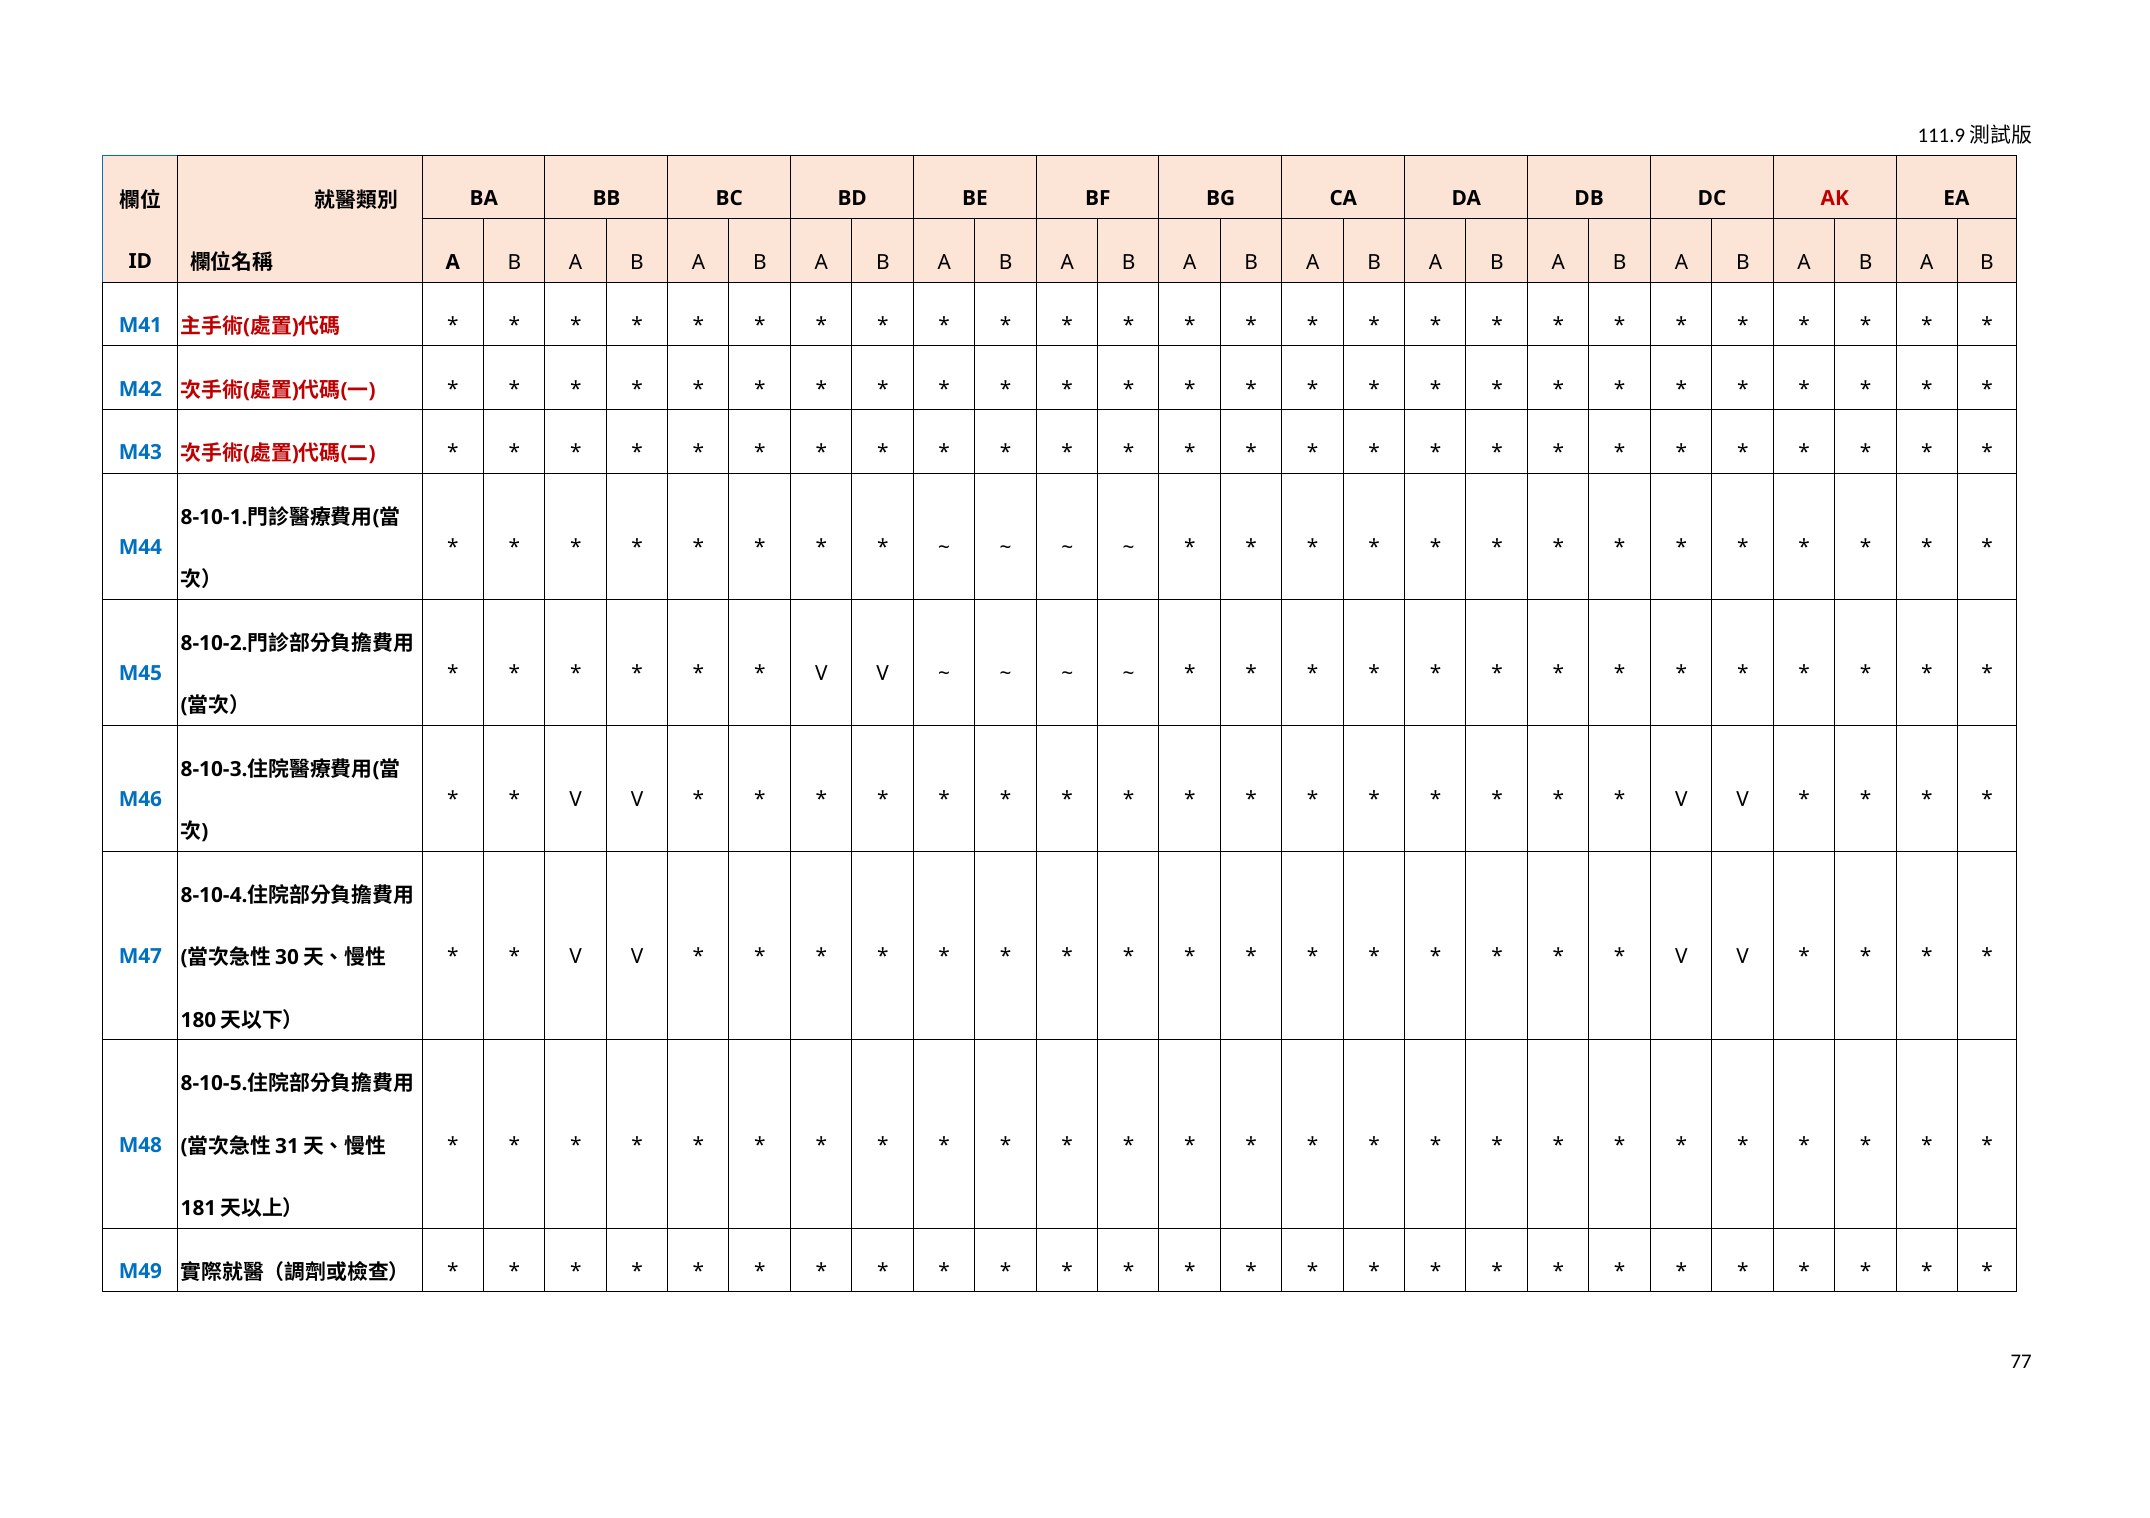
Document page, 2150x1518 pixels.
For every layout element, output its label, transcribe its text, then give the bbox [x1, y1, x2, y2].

table_cell * [1897, 410, 1957, 472]
table_cell B [729, 219, 790, 282]
table_cell * [975, 726, 1036, 851]
table_cell * [729, 726, 790, 851]
table_cell * [423, 1040, 483, 1228]
table_cell V [545, 852, 606, 1039]
table_cell ~ [975, 474, 1036, 598]
table_cell * [1774, 410, 1834, 472]
table_cell * [1712, 346, 1773, 409]
table_cell * [1159, 726, 1220, 851]
table_cell * [1897, 600, 1957, 724]
table_cell V [1712, 852, 1773, 1039]
table_cell * [607, 346, 667, 409]
table_cell * [1098, 1040, 1158, 1228]
table_cell * [729, 283, 790, 345]
table_cell * [1344, 346, 1404, 409]
table_cell * [1405, 1229, 1465, 1291]
table_cell * [545, 410, 606, 472]
table_cell B [1344, 219, 1404, 282]
table_cell V [1651, 852, 1711, 1039]
table_cell * [607, 283, 667, 345]
table_header BB [545, 156, 667, 218]
table_cell * [975, 283, 1036, 345]
table_cell ~ [975, 600, 1036, 724]
table_cell 8-10-5.住院部分負擔費用(當次急性31天、慢性181天以上） [178, 1040, 422, 1228]
table_cell * [914, 346, 974, 409]
table_header DB [1528, 156, 1650, 218]
table_cell * [1958, 474, 2016, 598]
table_cell * [1282, 283, 1343, 345]
table_cell 8-10-2.門診部分負擔費用(當次） [178, 600, 422, 724]
table_cell * [791, 283, 851, 345]
table_cell * [1221, 410, 1281, 472]
table_cell B [1589, 219, 1650, 282]
table_cell * [852, 410, 913, 472]
table_cell * [1774, 1229, 1834, 1291]
table_cell M43 [103, 410, 177, 472]
table_cell * [1282, 1040, 1343, 1228]
table_cell A [668, 219, 728, 282]
table_cell * [1405, 600, 1465, 724]
table_cell * [1221, 1229, 1281, 1291]
table_cell * [668, 283, 728, 345]
table_cell V [791, 600, 851, 724]
table_cell * [423, 410, 483, 472]
table_cell * [1159, 1229, 1220, 1291]
table_cell * [1037, 283, 1097, 345]
table_cell * [1651, 1040, 1711, 1228]
table_cell * [1037, 726, 1097, 851]
table_cell ~ [914, 474, 974, 598]
table_cell * [545, 474, 606, 598]
table_cell M48 [103, 1040, 177, 1228]
table_cell * [423, 346, 483, 409]
table_cell * [791, 1040, 851, 1228]
table_cell * [1344, 283, 1404, 345]
table_cell * [1466, 410, 1527, 472]
table_cell B [1098, 219, 1158, 282]
table_cell * [729, 474, 790, 598]
table_cell * [1282, 346, 1343, 409]
table_cell 8-10-1.門診醫療費用(當次） [178, 474, 422, 598]
table_cell B [607, 219, 667, 282]
table_cell * [729, 852, 790, 1039]
table_cell * [1037, 1040, 1097, 1228]
table_cell * [607, 1040, 667, 1228]
table_cell M42 [103, 346, 177, 409]
table_cell V [607, 852, 667, 1039]
table_cell B [1712, 219, 1773, 282]
table_cell A [545, 219, 606, 282]
table_cell * [975, 346, 1036, 409]
table_cell B [1466, 219, 1527, 282]
table_cell 次手術(處置)代碼(一) [178, 346, 422, 409]
table_cell M45 [103, 600, 177, 724]
table_cell A [791, 219, 851, 282]
table_cell ~ [1098, 600, 1158, 724]
table_cell * [852, 474, 913, 598]
table_cell * [423, 600, 483, 724]
table_header AK [1774, 156, 1896, 218]
table_cell * [607, 410, 667, 472]
table_cell * [607, 600, 667, 724]
table_cell * [1221, 726, 1281, 851]
table_cell * [791, 410, 851, 472]
table_cell V [852, 600, 913, 724]
table_cell A [1897, 219, 1957, 282]
table_header CA [1282, 156, 1404, 218]
table_header BC [668, 156, 790, 218]
table_cell A [1405, 219, 1465, 282]
table_cell * [1835, 600, 1896, 724]
table_cell * [423, 852, 483, 1039]
table_cell * [668, 600, 728, 724]
table_cell * [791, 726, 851, 851]
table_cell A [1037, 219, 1097, 282]
table_cell * [1528, 726, 1588, 851]
table_header EA [1897, 156, 2016, 218]
table_cell * [1159, 474, 1220, 598]
table_cell * [1528, 283, 1588, 345]
table_cell * [1651, 410, 1711, 472]
table_cell B [484, 219, 544, 282]
table_cell * [1159, 346, 1220, 409]
table_cell * [1835, 283, 1896, 345]
table_cell * [1344, 726, 1404, 851]
table_cell * [852, 1229, 913, 1291]
table_header 就醫類別 欄位名稱 [178, 156, 422, 282]
table_cell * [1405, 346, 1465, 409]
table_cell * [1651, 283, 1711, 345]
table_cell * [1405, 726, 1465, 851]
table_cell * [791, 1229, 851, 1291]
table_header BG [1159, 156, 1281, 218]
table_cell * [1589, 410, 1650, 472]
table_cell M46 [103, 726, 177, 851]
table_cell ~ [1037, 600, 1097, 724]
table_cell * [1897, 283, 1957, 345]
table_cell * [975, 1040, 1036, 1228]
table_cell * [1466, 1229, 1527, 1291]
table_cell * [1712, 283, 1773, 345]
table_cell 主手術(處置)代碼 [178, 283, 422, 345]
table_cell * [1835, 346, 1896, 409]
table_cell * [1528, 1040, 1588, 1228]
table_cell * [1159, 410, 1220, 472]
table_cell * [484, 283, 544, 345]
table_cell * [1282, 726, 1343, 851]
table_cell * [1159, 600, 1220, 724]
table_cell * [1221, 346, 1281, 409]
table_cell * [1466, 1040, 1527, 1228]
table_cell M47 [103, 852, 177, 1039]
table_cell * [1528, 852, 1588, 1039]
table_cell ~ [914, 600, 974, 724]
table_cell * [914, 1229, 974, 1291]
table_cell * [1098, 726, 1158, 851]
table_cell * [1159, 283, 1220, 345]
table_cell * [914, 726, 974, 851]
table_cell * [1589, 1229, 1650, 1291]
table_cell * [1037, 410, 1097, 472]
table_cell 8-10-3.住院醫療費用(當次) [178, 726, 422, 851]
table_cell * [914, 410, 974, 472]
table_cell * [545, 346, 606, 409]
table_cell * [1835, 1040, 1896, 1228]
table_cell * [1712, 410, 1773, 472]
table_cell * [1958, 346, 2016, 409]
table_cell * [1958, 410, 2016, 472]
table_cell * [914, 1040, 974, 1228]
table_cell * [1774, 346, 1834, 409]
table_cell * [1466, 600, 1527, 724]
table_cell * [1344, 600, 1404, 724]
table_cell * [423, 474, 483, 598]
table_header BE [914, 156, 1036, 218]
table_cell * [1466, 283, 1527, 345]
table_cell V [545, 726, 606, 851]
table_cell * [975, 410, 1036, 472]
table_cell * [545, 283, 606, 345]
table_cell * [484, 1229, 544, 1291]
table_cell * [914, 283, 974, 345]
table_cell * [791, 474, 851, 598]
table_cell * [1651, 600, 1711, 724]
table_cell * [1466, 852, 1527, 1039]
table_cell * [729, 410, 790, 472]
table_cell * [1159, 1040, 1220, 1228]
table_cell * [852, 1040, 913, 1228]
table_cell * [1774, 726, 1834, 851]
table_cell * [1405, 474, 1465, 598]
table_cell * [1774, 600, 1834, 724]
table_cell * [423, 726, 483, 851]
table_cell * [1835, 726, 1896, 851]
table_cell 實際就醫（調劑或檢查） [178, 1229, 422, 1291]
table_cell * [1958, 283, 2016, 345]
table_cell * [1835, 1229, 1896, 1291]
table_cell 次手術(處置)代碼(二) [178, 410, 422, 472]
table_cell * [729, 346, 790, 409]
table_cell * [1589, 283, 1650, 345]
table_cell V [1712, 726, 1773, 851]
table_cell * [1098, 346, 1158, 409]
table_cell * [1651, 474, 1711, 598]
table_cell * [484, 726, 544, 851]
table_header DA [1405, 156, 1527, 218]
table_cell * [852, 283, 913, 345]
table_cell M49 [103, 1229, 177, 1291]
table_cell * [484, 474, 544, 598]
table_cell * [1589, 474, 1650, 598]
table_cell * [1098, 410, 1158, 472]
table_cell * [1897, 726, 1957, 851]
table_cell * [1344, 410, 1404, 472]
table_cell * [1037, 346, 1097, 409]
table_cell * [1897, 474, 1957, 598]
table_cell * [1405, 410, 1465, 472]
table_cell * [1958, 600, 2016, 724]
table_cell * [668, 852, 728, 1039]
table_cell * [975, 1229, 1036, 1291]
table_cell * [1712, 600, 1773, 724]
table_cell * [545, 1229, 606, 1291]
table_cell * [1589, 346, 1650, 409]
table_cell * [1897, 1229, 1957, 1291]
table_cell M41 [103, 283, 177, 345]
table_cell * [668, 1229, 728, 1291]
table_cell * [1221, 600, 1281, 724]
table_cell * [852, 346, 913, 409]
table_cell * [1528, 474, 1588, 598]
table_cell * [1405, 1040, 1465, 1228]
table_cell 8-10-4.住院部分負擔費用(當次急性30天、慢性180天以下） [178, 852, 422, 1039]
table_cell * [1466, 346, 1527, 409]
table_cell * [1712, 1040, 1773, 1228]
table_cell * [1282, 600, 1343, 724]
table_cell * [1344, 1229, 1404, 1291]
table_cell * [1344, 474, 1404, 598]
table_cell B [1221, 219, 1281, 282]
table_cell * [1528, 410, 1588, 472]
table_cell * [1282, 1229, 1343, 1291]
table_cell * [668, 1040, 728, 1228]
table_cell * [1651, 1229, 1711, 1291]
table_cell * [545, 1040, 606, 1228]
table_cell * [1589, 852, 1650, 1039]
table_cell B [1958, 219, 2016, 282]
table_cell * [1098, 1229, 1158, 1291]
table_cell A [1159, 219, 1220, 282]
table_cell * [1221, 474, 1281, 598]
table_cell * [484, 1040, 544, 1228]
table_cell * [1344, 1040, 1404, 1228]
table_cell B [1835, 219, 1896, 282]
table_cell A [1528, 219, 1588, 282]
table_header BF [1037, 156, 1158, 218]
table_cell * [1098, 283, 1158, 345]
table_cell * [1958, 1040, 2016, 1228]
table_cell * [1037, 1229, 1097, 1291]
table_cell M44 [103, 474, 177, 598]
table_cell * [852, 852, 913, 1039]
table_cell * [668, 346, 728, 409]
table_cell * [1589, 1040, 1650, 1228]
table_cell A [1774, 219, 1834, 282]
table_cell * [1282, 852, 1343, 1039]
table_cell * [975, 852, 1036, 1039]
table_cell * [484, 410, 544, 472]
table_cell * [423, 1229, 483, 1291]
table_cell * [1221, 1040, 1281, 1228]
table_header 欄位ID [103, 156, 177, 282]
table_cell * [791, 346, 851, 409]
table_cell * [607, 1229, 667, 1291]
table_cell * [1897, 1040, 1957, 1228]
table_cell * [1405, 852, 1465, 1039]
table_cell B [852, 219, 913, 282]
table_cell * [729, 600, 790, 724]
table_cell * [729, 1229, 790, 1291]
table_cell * [668, 474, 728, 598]
table_cell * [1589, 600, 1650, 724]
table_cell * [545, 600, 606, 724]
table_cell * [1528, 1229, 1588, 1291]
table_cell * [1712, 474, 1773, 598]
table_cell * [1958, 1229, 2016, 1291]
table_cell A [914, 219, 974, 282]
table_header BD [791, 156, 913, 218]
table_cell * [1835, 852, 1896, 1039]
table_cell * [1774, 474, 1834, 598]
table_cell * [1835, 410, 1896, 472]
table_cell ~ [1098, 474, 1158, 598]
table_cell * [1159, 852, 1220, 1039]
table_cell * [914, 852, 974, 1039]
table_cell * [1466, 726, 1527, 851]
table_cell A [1651, 219, 1711, 282]
table_cell * [1282, 474, 1343, 598]
table_cell * [1528, 346, 1588, 409]
table_header DC [1651, 156, 1773, 218]
table_cell * [1835, 474, 1896, 598]
table_cell * [1958, 726, 2016, 851]
table_cell * [484, 600, 544, 724]
table_cell A [1282, 219, 1343, 282]
table_cell * [1344, 852, 1404, 1039]
table_cell * [1221, 852, 1281, 1039]
table_cell * [1897, 852, 1957, 1039]
table_cell * [852, 726, 913, 851]
table_cell * [1774, 283, 1834, 345]
table_cell * [1282, 410, 1343, 472]
table_cell * [1589, 726, 1650, 851]
table_cell * [1528, 600, 1588, 724]
table_header BA [423, 156, 544, 218]
table_cell * [1098, 852, 1158, 1039]
table_cell * [1221, 283, 1281, 345]
table_cell * [1651, 346, 1711, 409]
table_cell * [423, 283, 483, 345]
table_cell * [1958, 852, 2016, 1039]
table_cell * [607, 474, 667, 598]
table_cell * [1774, 1040, 1834, 1228]
table_cell B [975, 219, 1036, 282]
table_cell A [423, 219, 483, 282]
table_cell * [1037, 852, 1097, 1039]
table_cell ~ [1037, 474, 1097, 598]
table_cell * [1897, 346, 1957, 409]
table_cell V [607, 726, 667, 851]
table_cell * [484, 852, 544, 1039]
table_cell * [1712, 1229, 1773, 1291]
table_cell * [668, 410, 728, 472]
table_cell * [484, 346, 544, 409]
table_cell * [1405, 283, 1465, 345]
table_cell V [1651, 726, 1711, 851]
table_cell * [1466, 474, 1527, 598]
table_cell * [1774, 852, 1834, 1039]
table_cell * [729, 1040, 790, 1228]
table_cell * [668, 726, 728, 851]
table_cell * [791, 852, 851, 1039]
